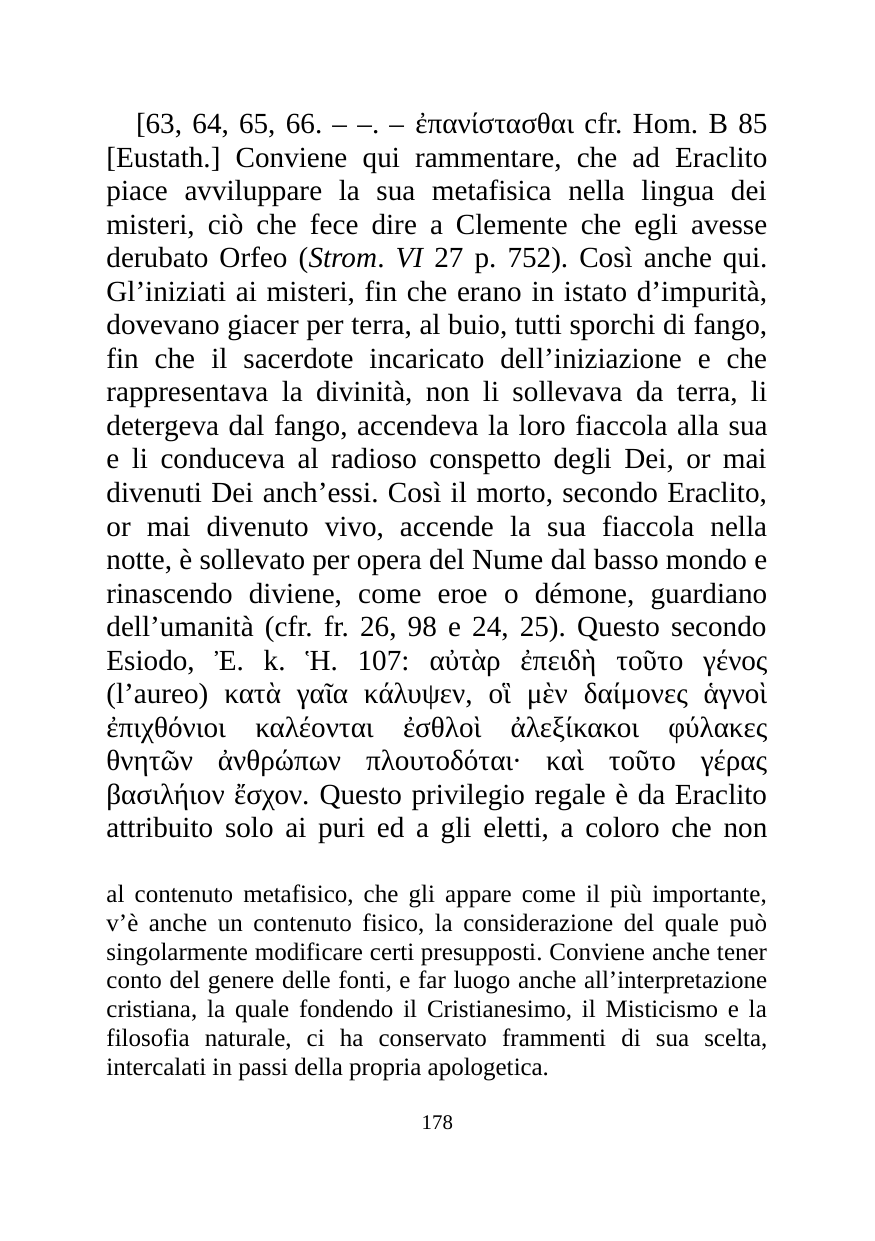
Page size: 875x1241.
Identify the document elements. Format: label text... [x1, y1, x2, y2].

text [63, 64, 65, 66. – –. – ἐπανίστασθαι cfr. Hom. B 85 [Eustath.] Conviene qui rammentare, che ad Eraclito piace avviluppare la sua metafisica nella lingua dei misteri, ciò che fece dire a Clemente che egli avesse derubato Orfeo (Strom. VI 27 p. 752). Così anche qui. Gl’iniziati ai misteri, fin che erano in istato d’impurità, dovevano giacer per terra, al buio, tutti sporchi di fango, fin che il sacerdote incaricato dell’iniziazione e che rappresentava la divinità, non li sollevava da terra, li detergeva dal fango, accendeva la loro fiaccola alla sua e li conduceva al radioso conspetto degli Dei, or mai divenuti Dei anch’essi. Così il morto, secondo Eraclito, or mai divenuto vivo, accende la sua fiaccola nella notte, è sollevato per opera del Nume dal basso mondo e rinascendo diviene, come eroe o démone, guardiano dell’umanità (cfr. fr. 26, 98 e 24, 25). Questo secondo Esiodo, Ἐ. k. Ἡ. 107: αὐτὰρ ἐπειδὴ τοῦτο γένος (l’aureo) κατὰ γαῖα κάλυψεν, οἳ μὲν δαίμονες ἁγνοὶ ἐπιχθόνιοι καλέονται ἐσθλοὶ ἀλεξίκακοι φύλακες θνητῶν ἀνθρώπων πλουτοδόται· καὶ τοῦτο γέρας βασιλήιον ἔσχον. Questo privilegio regale è da Eraclito attribuito solo ai puri ed a gli eletti, a coloro che non [106, 106, 768, 844]
text al contenuto metafisico, che gli appare come il più importante, v’è anche un contenuto fisico, la considerazione del quale può singolarmente modificare certi presupposti. Conviene anche tener conto del genere delle fonti, e far luogo anche all’interpretazione cristiana, la quale fondendo il Cristianesimo, il Misticismo e la filosofia naturale, ci ha conservato frammenti di sua scelta, intercalati in passi della propria apologetica. [106, 879, 768, 1080]
